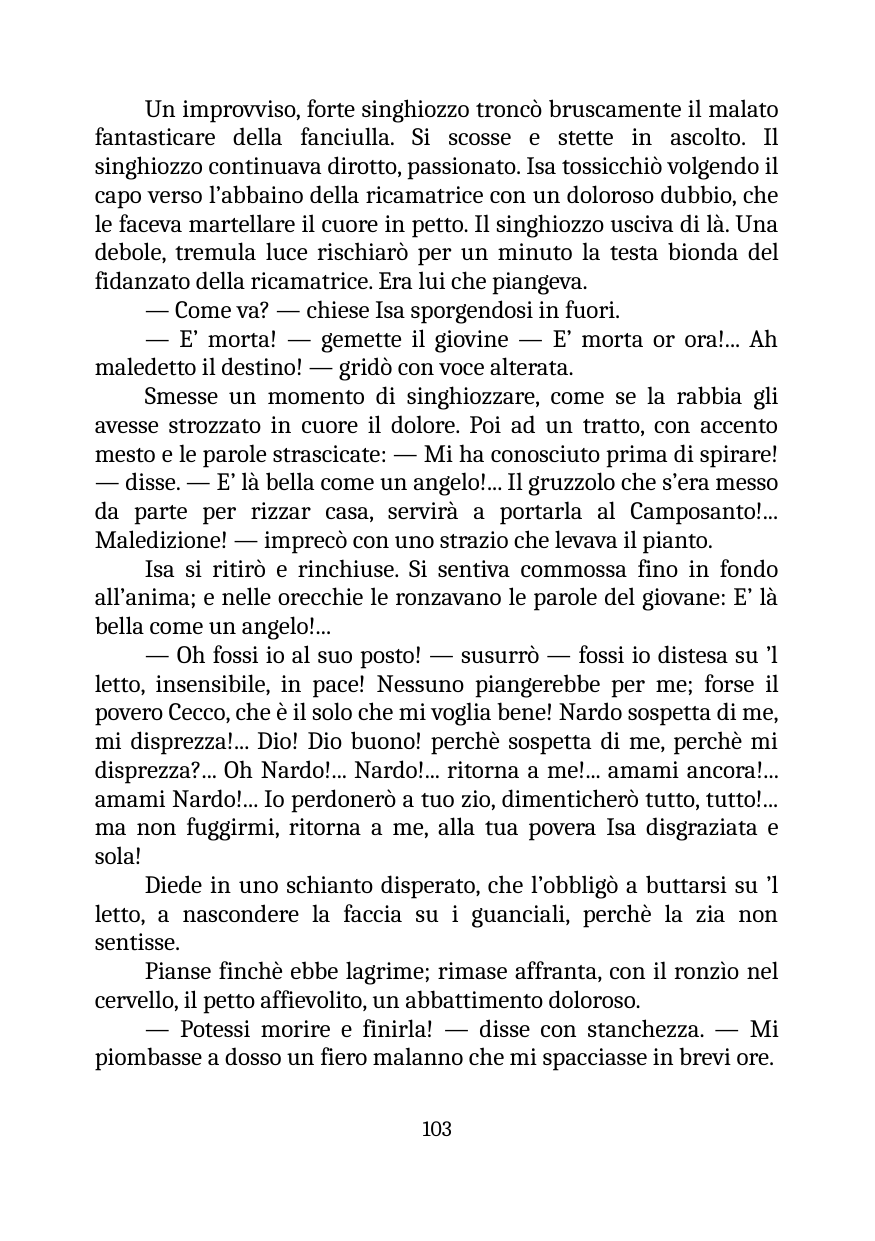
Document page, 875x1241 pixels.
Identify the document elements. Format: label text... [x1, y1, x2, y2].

text — Oh fossi io al suo posto! — susurrò — fossi io distesa su ’l letto, insensibile, in pace! Nessuno piangerebbe per me; forse il povero Cecco, che è il solo che mi voglia bene! Nardo sospetta di me, mi disprezza!... Dio! Dio buono! perchè sospetta di me, perchè mi disprezza?... Oh Nardo!... Nardo!... ritorna a me!... amami ancora!... amami Nardo!... Io perdonerò a tuo zio, dimenticherò tutto, tutto!... ma non fuggirmi, ritorna a me, alla tua povera Isa disgraziata e sola! [94, 641, 779, 871]
text Diede in uno schianto disperato, che l’obbligò a buttarsi su ’l letto, a nascondere la faccia su i guanciali, perchè la zia non sentisse. [94, 871, 779, 957]
text — Potessi morire e finirla! — disse con stanchezza. — Mi piombasse a dosso un fiero malanno che mi spacciasse in brevi ore. [94, 1014, 779, 1072]
text Smesse un momento di singhiozzare, come se la rabbia gli avesse strozzato in cuore il dolore. Poi ad un tratto, con accento mesto e le parole strascicate: — Mi ha conosciuto prima di spirare! — disse. — E’ là bella come un angelo!... Il gruzzolo che s’era messo da parte per rizzar casa, servirà a portarla al Camposanto!... Maledizione! — imprecò con uno strazio che levava il pianto. [94, 382, 779, 554]
text Isa si ritirò e rinchiuse. Si sentiva commossa fino in fondo all’anima; e nelle orecchie le ronzavano le parole del giovane: E’ là bella come un angelo!... [94, 554, 779, 641]
text — Come va? — chiese Isa sporgendosi in fuori. [94, 296, 779, 324]
text Un improvviso, forte singhiozzo troncò bruscamente il malato fantasticare della fanciulla. Si scosse e stette in ascolto. Il singhiozzo continuava dirotto, passionato. Isa tossicchiò volgendo il capo verso l’abbaino della ricamatrice con un doloroso dubbio, che le faceva martellare il cuore in petto. Il singhiozzo usciva di là. Una debole, tremula luce rischiarò per un minuto la testa bionda del fidanzato della ricamatrice. Era lui che piangeva. [94, 94, 779, 296]
text Pianse finchè ebbe lagrime; rimase affranta, con il ronzìo nel cervello, il petto affievolito, un abbattimento doloroso. [94, 957, 779, 1014]
text — E’ morta! — gemette il giovine — E’ morta or ora!... Ah maledetto il destino! — gridò con voce alterata. [94, 324, 779, 382]
